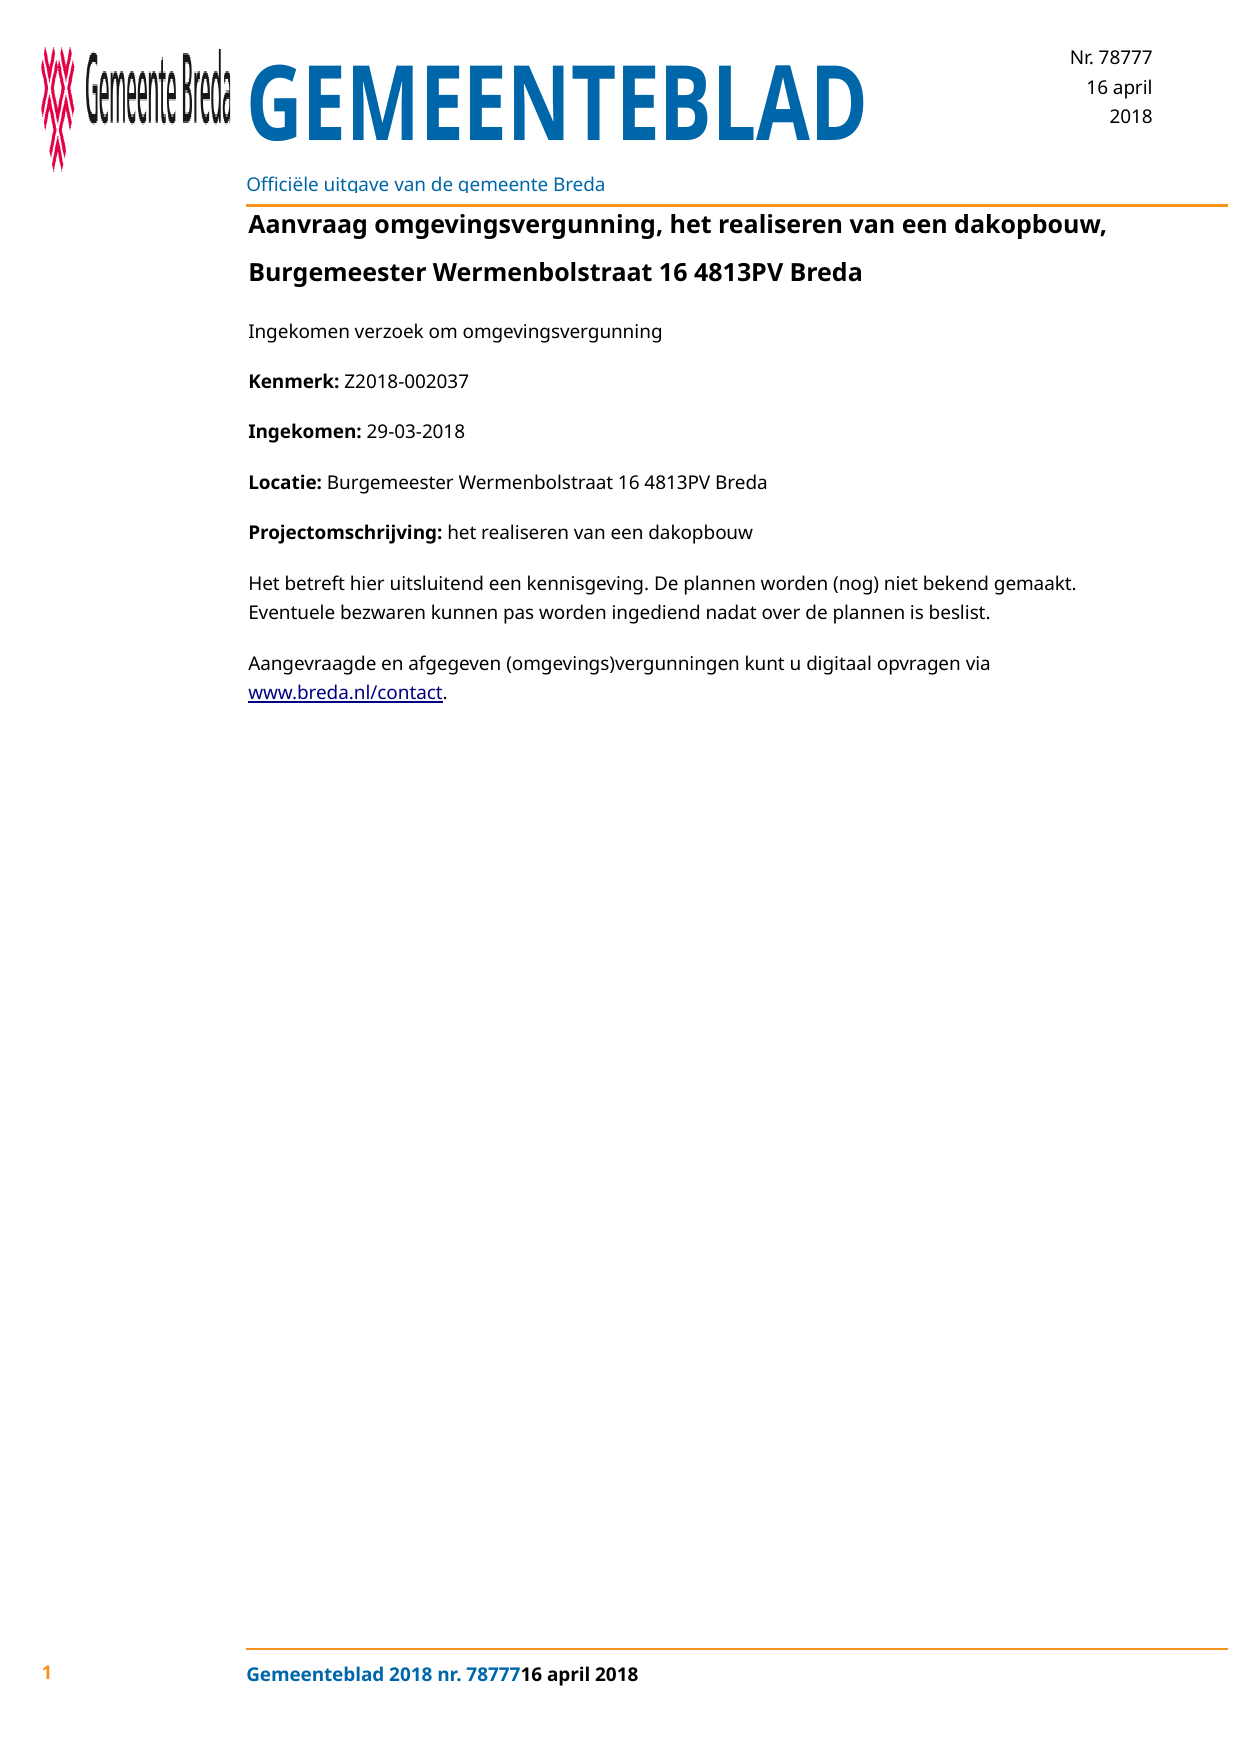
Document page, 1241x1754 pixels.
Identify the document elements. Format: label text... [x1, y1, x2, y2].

text Het betreft hier uitsluitend een kennisgeving. De plannen worden (nog) niet bekend gemaakt. Eventuele bezwaren kunnen pas worden ingediend nadat over de plannen is beslist. [248, 570, 1152, 625]
text Ingekomen: 29-03-2018 [248, 419, 1152, 444]
text Ingekomen verzoek om omgevingsvergunning [248, 318, 1152, 344]
text Kenmerk: Z2018-002037 [248, 368, 1152, 394]
picture [41, 47, 231, 172]
text Projectomschrijving: het realiseren van een dakopbouw [248, 519, 1152, 545]
text Aanvraag omgevingsvergunning, het realiseren van een dakopbouw, Burgemeester Wermenbolstraat 16 4813PV Breda [248, 207, 1152, 288]
text Locatie: Burgemeester Wermenbolstraat 16 4813PV Breda [248, 469, 1152, 495]
text Aangevraagde en afgegeven (omgevings)vergunningen kunt u digitaal opvragen via www.breda.nl/contact. [248, 650, 1152, 705]
